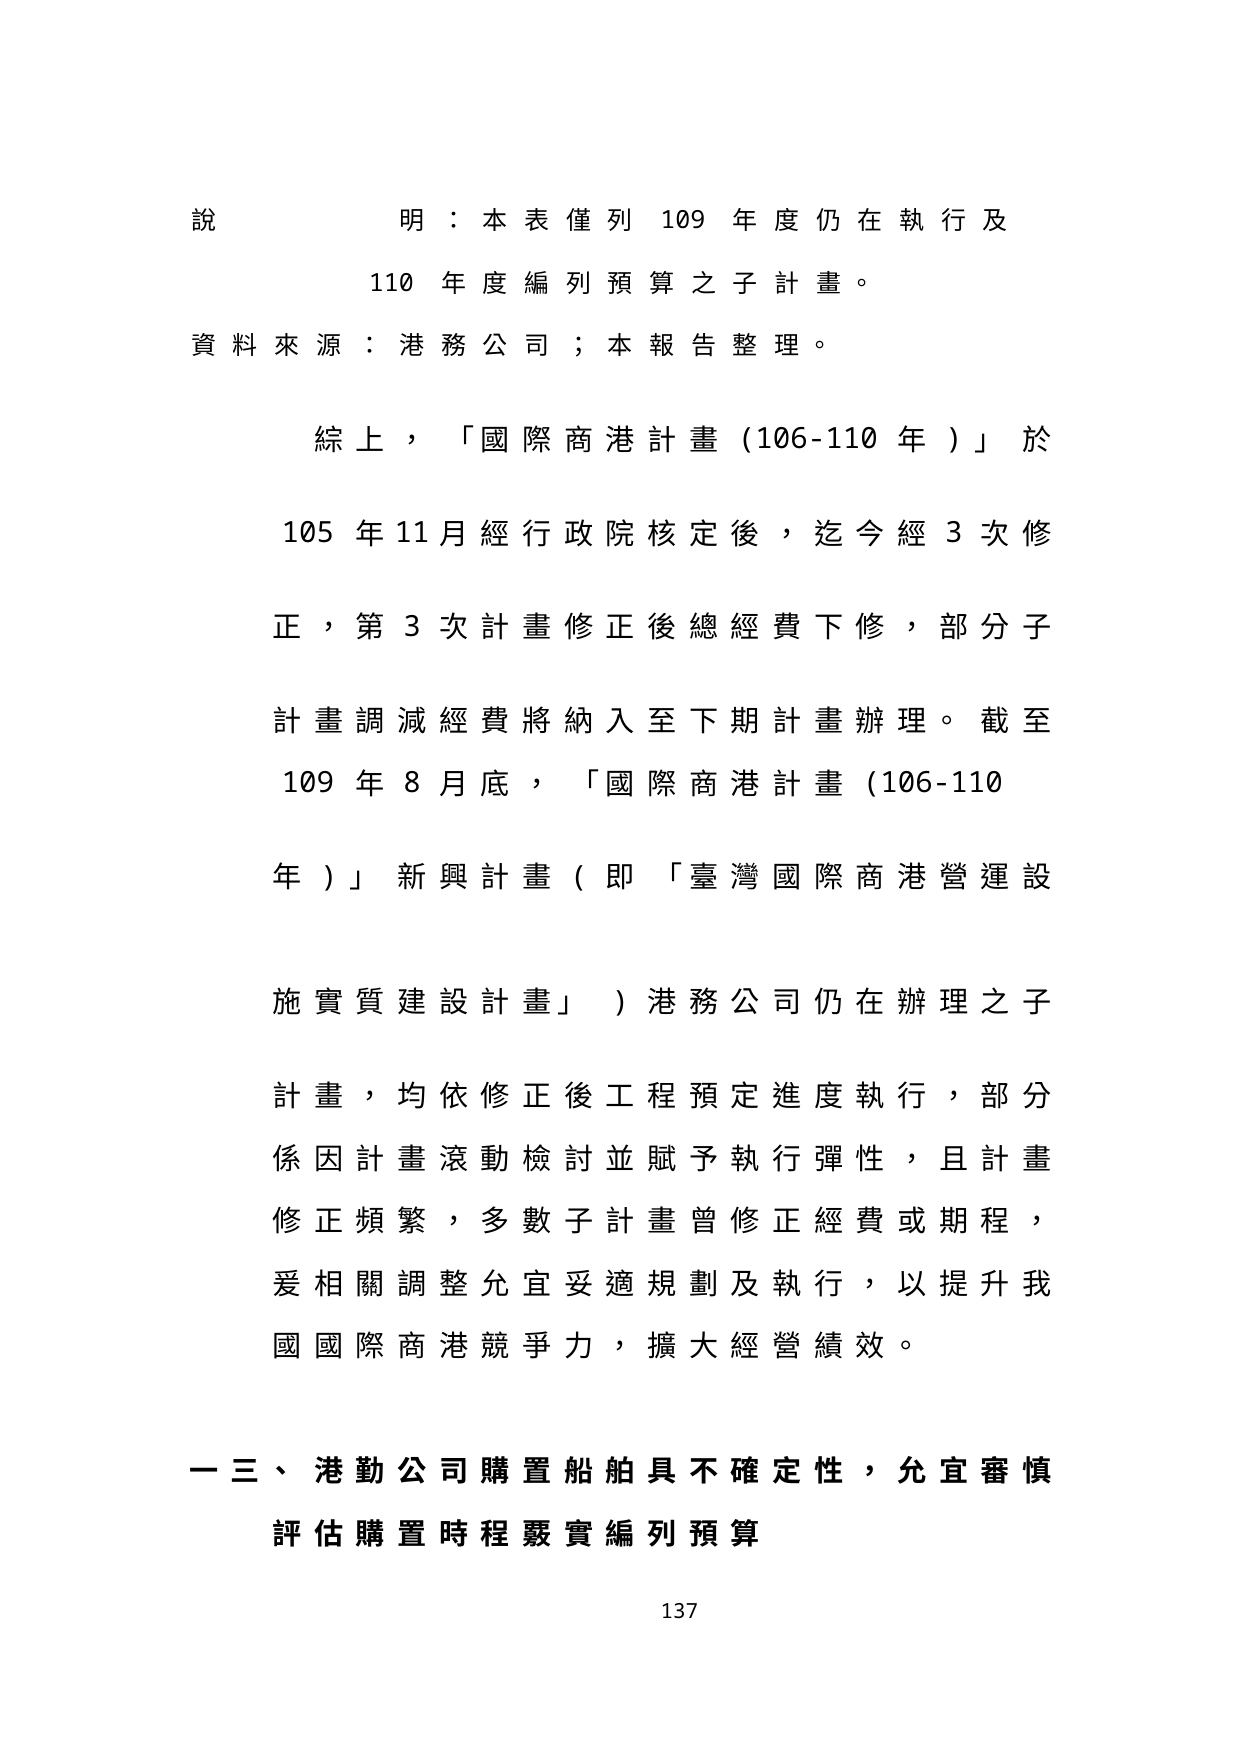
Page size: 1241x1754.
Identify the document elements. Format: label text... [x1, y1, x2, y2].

text 一三、港勤公司購置船舶具不確定性，允宜審慎評估購置時程覈實編列預算 [183, 1427, 1058, 1552]
text 說 明：本表僅列109年度仍在執行及110年度編列預算之子計畫。 [181, 177, 1058, 302]
text 綜上，「國際商港計畫(106-110年)」於105年11月經行政院核定後，迄今經3次修正，第3次計畫修正後總經費下修，部分子計畫調減經費將納入至下期計畫辦理。截至109年8月底，「國際商港計畫(106-110年)」新興計畫(即「臺灣國際商港營運設施實質建設計畫」)港務公司仍在辦理之子計畫，均依修正後工程預定進度執行，部分係因計畫滾動檢討並賦予執行彈性，且計畫修正頻繁，多數子計畫曾修正經費或期程，爰相關調整允宜妥適規劃及執行，以提升我國國際商港競爭力，擴大經營績效。 [242, 365, 1058, 1365]
text 資料來源：港務公司；本報告整理。 [180, 302, 1058, 365]
